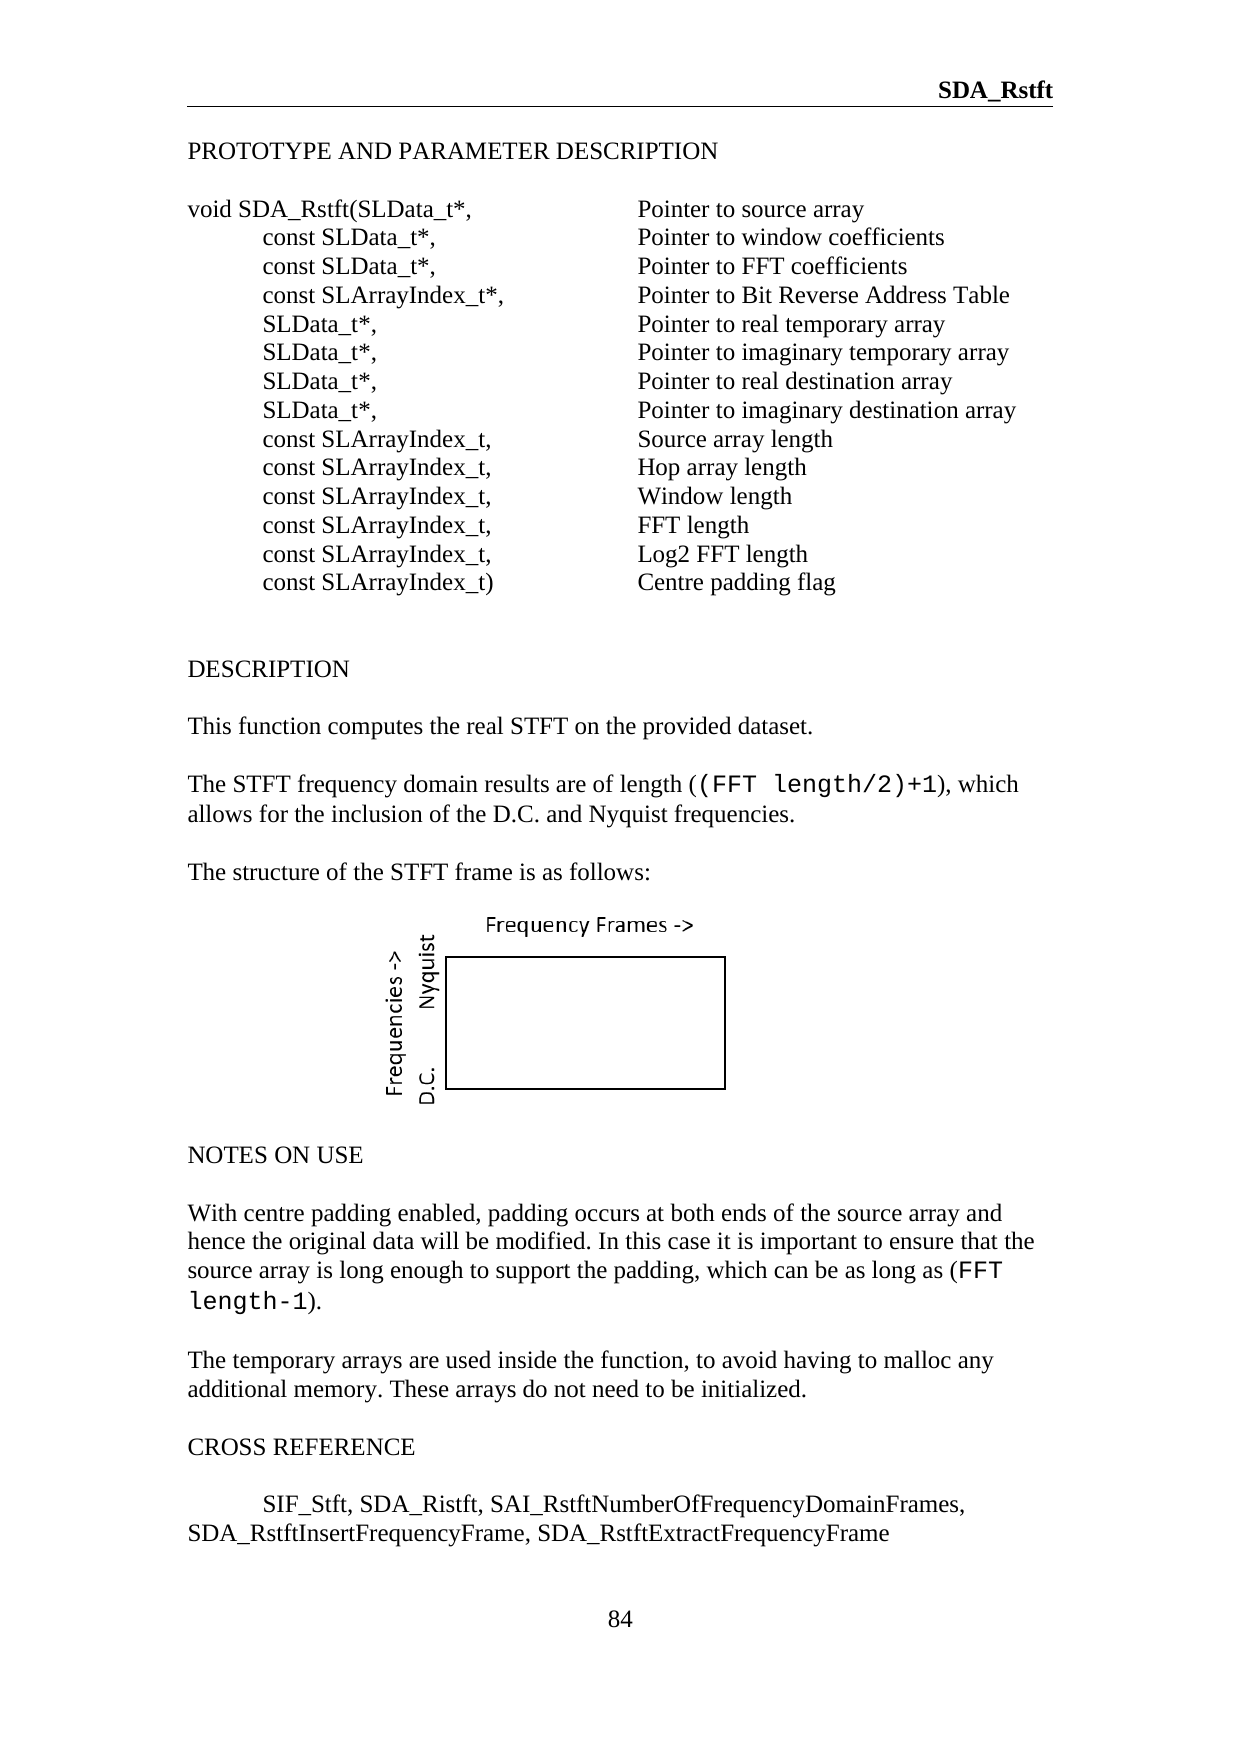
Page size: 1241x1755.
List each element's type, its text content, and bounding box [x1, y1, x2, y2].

text The structure of the STFT frame is as follows: [187, 857, 1053, 886]
picture [375, 903, 731, 1112]
text PROTOTYPE AND PARAMETER DESCRIPTION [187, 136, 1053, 165]
text The temporary arrays are used inside the function, to avoid having to malloc any additional memory. These arrays do not need to be initialized. [187, 1346, 1053, 1403]
text SIF_Stft, SDA_Ristft, SAI_RstftNumberOfFrequencyDomainFrames, SDA_RstftInsertFrequencyFrame, SDA_RstftExtractFrequencyFrame [187, 1489, 1053, 1547]
text This function computes the real STFT on the provided dataset. [187, 711, 1053, 740]
text CROSS REFERENCE [187, 1432, 1053, 1461]
subtitle SDA_Rstft [187, 75, 1053, 106]
text void SDA_Rstft(SLData_t*, Pointer to source array const SLData_t*, Pointer to window coefficients const SLData_t*, Pointer to FFT coefficients const SLArrayIndex_t*, Pointer to Bit Reverse Address Table SLData_t*, Pointer to real temporary array SLData_t*, Pointer to imaginary temporary array SLData_t*, Pointer to real destination array SLData_t*, Pointer to imaginary destination array const SLArrayIndex_t, Source array length const SLArrayIndex_t, Hop array length const SLArrayIndex_t, Window length const SLArrayIndex_t, FFT length const SLArrayIndex_t, Log2 FFT length const SLArrayIndex_t) Centre padding flag [187, 194, 1053, 625]
text NOTES ON USE [187, 1140, 1053, 1169]
text With centre padding enabled, padding occurs at both ends of the source array and hence the original data will be modified. In this case it is important to ensure that the source array is long enough to support the padding, which can be as long as (FFT length-1). [187, 1198, 1053, 1346]
text DESCRIPTION [187, 654, 1053, 682]
text The STFT frequency domain results are of length ((FFT length/2)+1), which allows for the inclusion of the D.C. and Nyquist frequencies. [187, 769, 1053, 828]
